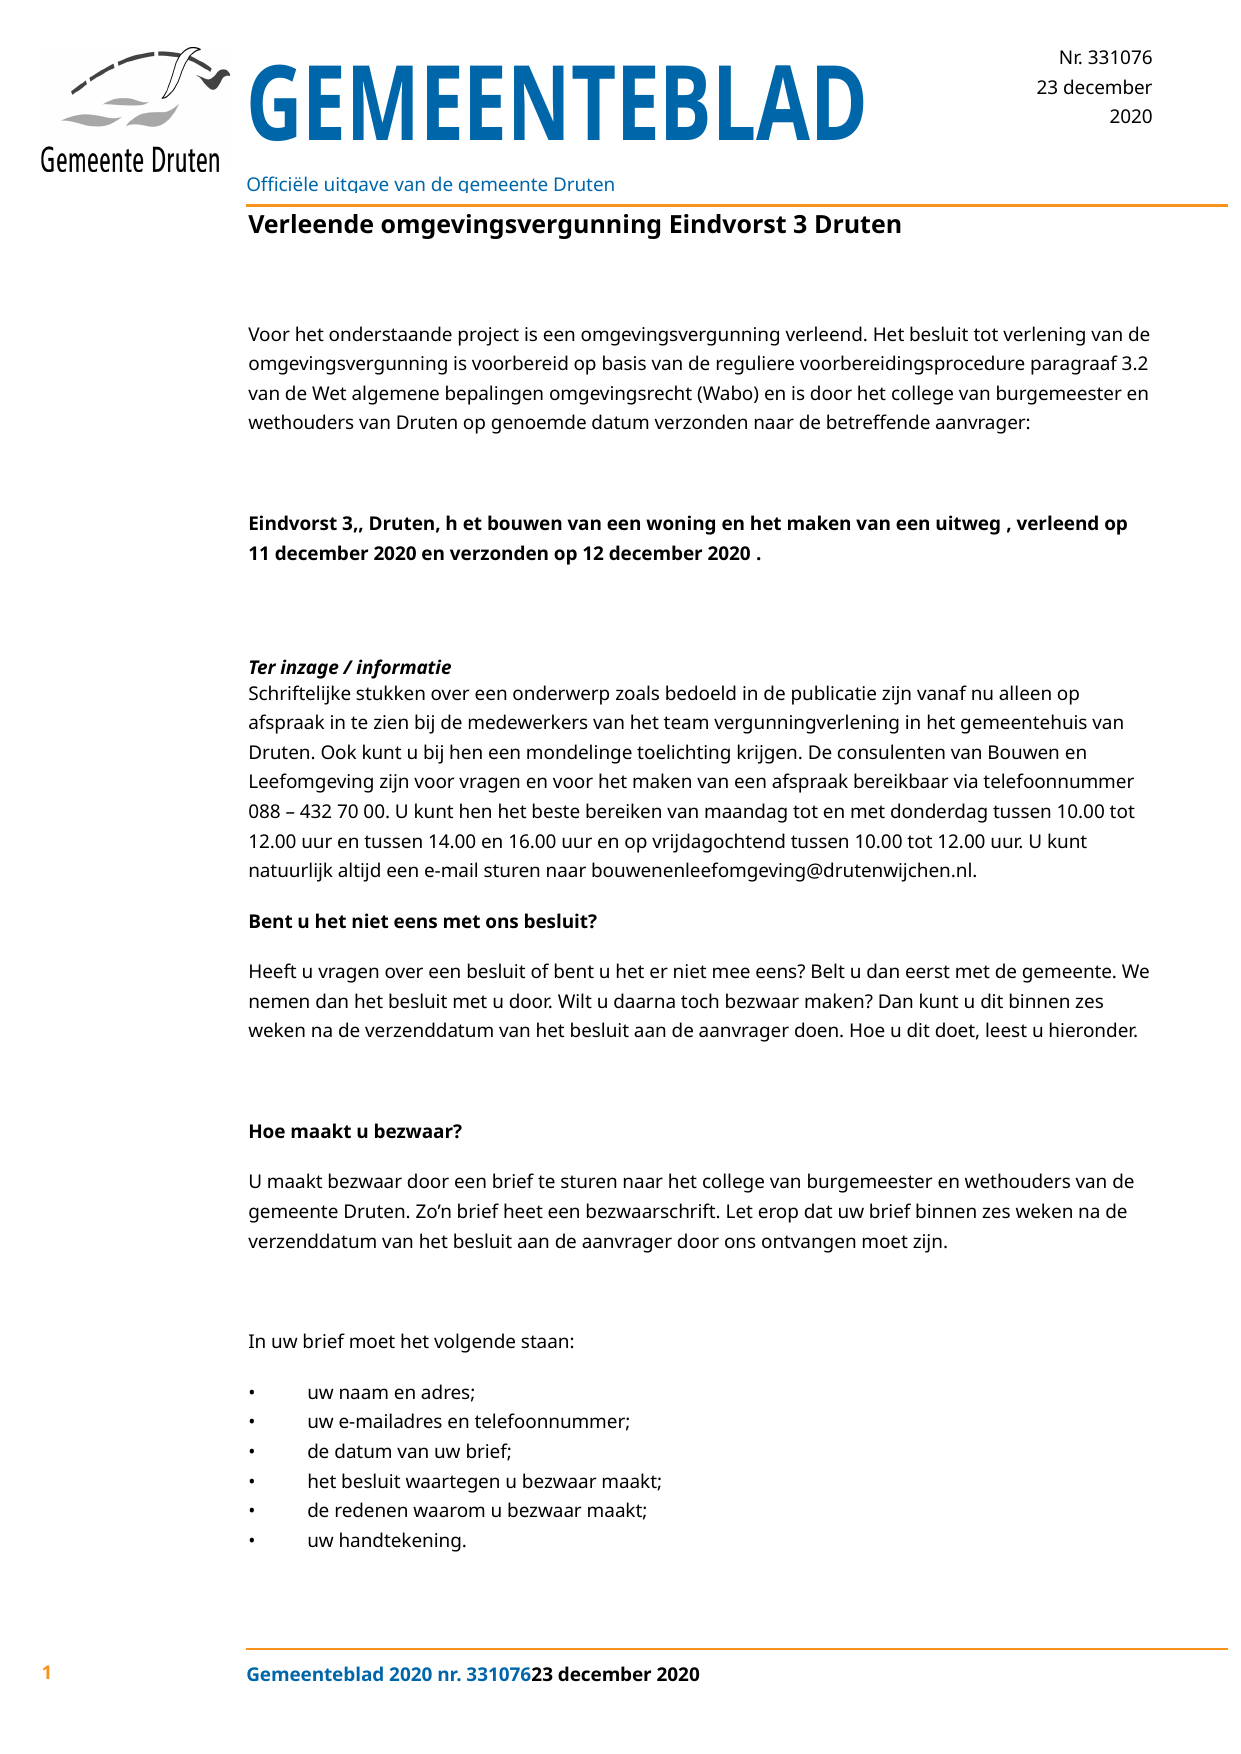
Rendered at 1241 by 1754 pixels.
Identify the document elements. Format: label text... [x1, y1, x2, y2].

text Hoe maakt u bezwaar? [248, 1118, 1152, 1144]
list de redenen waarom u bezwaar maakt; [248, 1497, 1152, 1523]
text Bent u het niet eens met ons besluit? [248, 908, 1152, 934]
picture [41, 47, 231, 172]
text U maakt bezwaar door een brief te sturen naar het college van burgemeester en wethouders van de gemeente Druten. Zo’n brief heet een bezwaarschrift. Let erop dat uw brief binnen zes weken na de verzenddatum van het besluit aan de aanvrager door ons ontvangen moet zijn. [248, 1169, 1152, 1254]
text Eindvorst 3,, Druten, h et bouwen van een woning en het maken van een uitweg , verleend op 11 december 2020 en verzonden op 12 december 2020 . [248, 510, 1152, 566]
list uw e-mailadres en telefoonnummer; [248, 1409, 1152, 1434]
text Heeft u vragen over een besluit of bent u het er niet mee eens? Belt u dan eerst met de gemeente. We nemen dan het besluit met u door. Wilt u daarna toch bezwaar maken? Dan kunt u dit binnen zes weken na de verzenddatum van het besluit aan de aanvrager doen. Hoe u dit doet, leest u hieronder. [248, 958, 1152, 1043]
list uw handtekening. [248, 1527, 1152, 1553]
text Voor het onderstaande project is een omgevingsvergunning verleend. Het besluit tot verlening van de omgevingsvergunning is voorbereid op basis van de reguliere voorbereidingsprocedure paragraaf 3.2 van de Wet algemene bepalingen omgevingsrecht (Wabo) en is door het college van burgemeester en wethouders van Druten op genoemde datum verzonden naar de betreffende aanvrager: [248, 321, 1152, 435]
list uw naam en adres; [248, 1379, 1152, 1405]
text In uw brief moet het volgende staan: [248, 1329, 1152, 1354]
text Ter inzage / informatie [248, 654, 1152, 680]
text Schriftelijke stukken over een onderwerp zoals bedoeld in de publicatie zijn vanaf nu alleen op afspraak in te zien bij de medewerkers van het team vergunningverlening in het gemeentehuis van Druten. Ook kunt u bij hen een mondelinge toelichting krijgen. De consulenten van Bouwen en Leefomgeving zijn voor vragen en voor het maken van een afspraak bereikbaar via telefoonnummer 088 – 432 70 00. U kunt hen het beste bereiken van maandag tot en met donderdag tussen 10.00 tot 12.00 uur en tussen 14.00 en 16.00 uur en op vrijdagochtend tussen 10.00 tot 12.00 uur. U kunt natuurlijk altijd een e-mail sturen naar bouwenenleefomgeving@drutenwijchen.nl. [248, 680, 1152, 883]
list de datum van uw brief; [248, 1438, 1152, 1464]
text Verleende omgevingsvergunning Eindvorst 3 Druten [248, 207, 1152, 241]
list het besluit waartegen u bezwaar maakt; [248, 1468, 1152, 1494]
